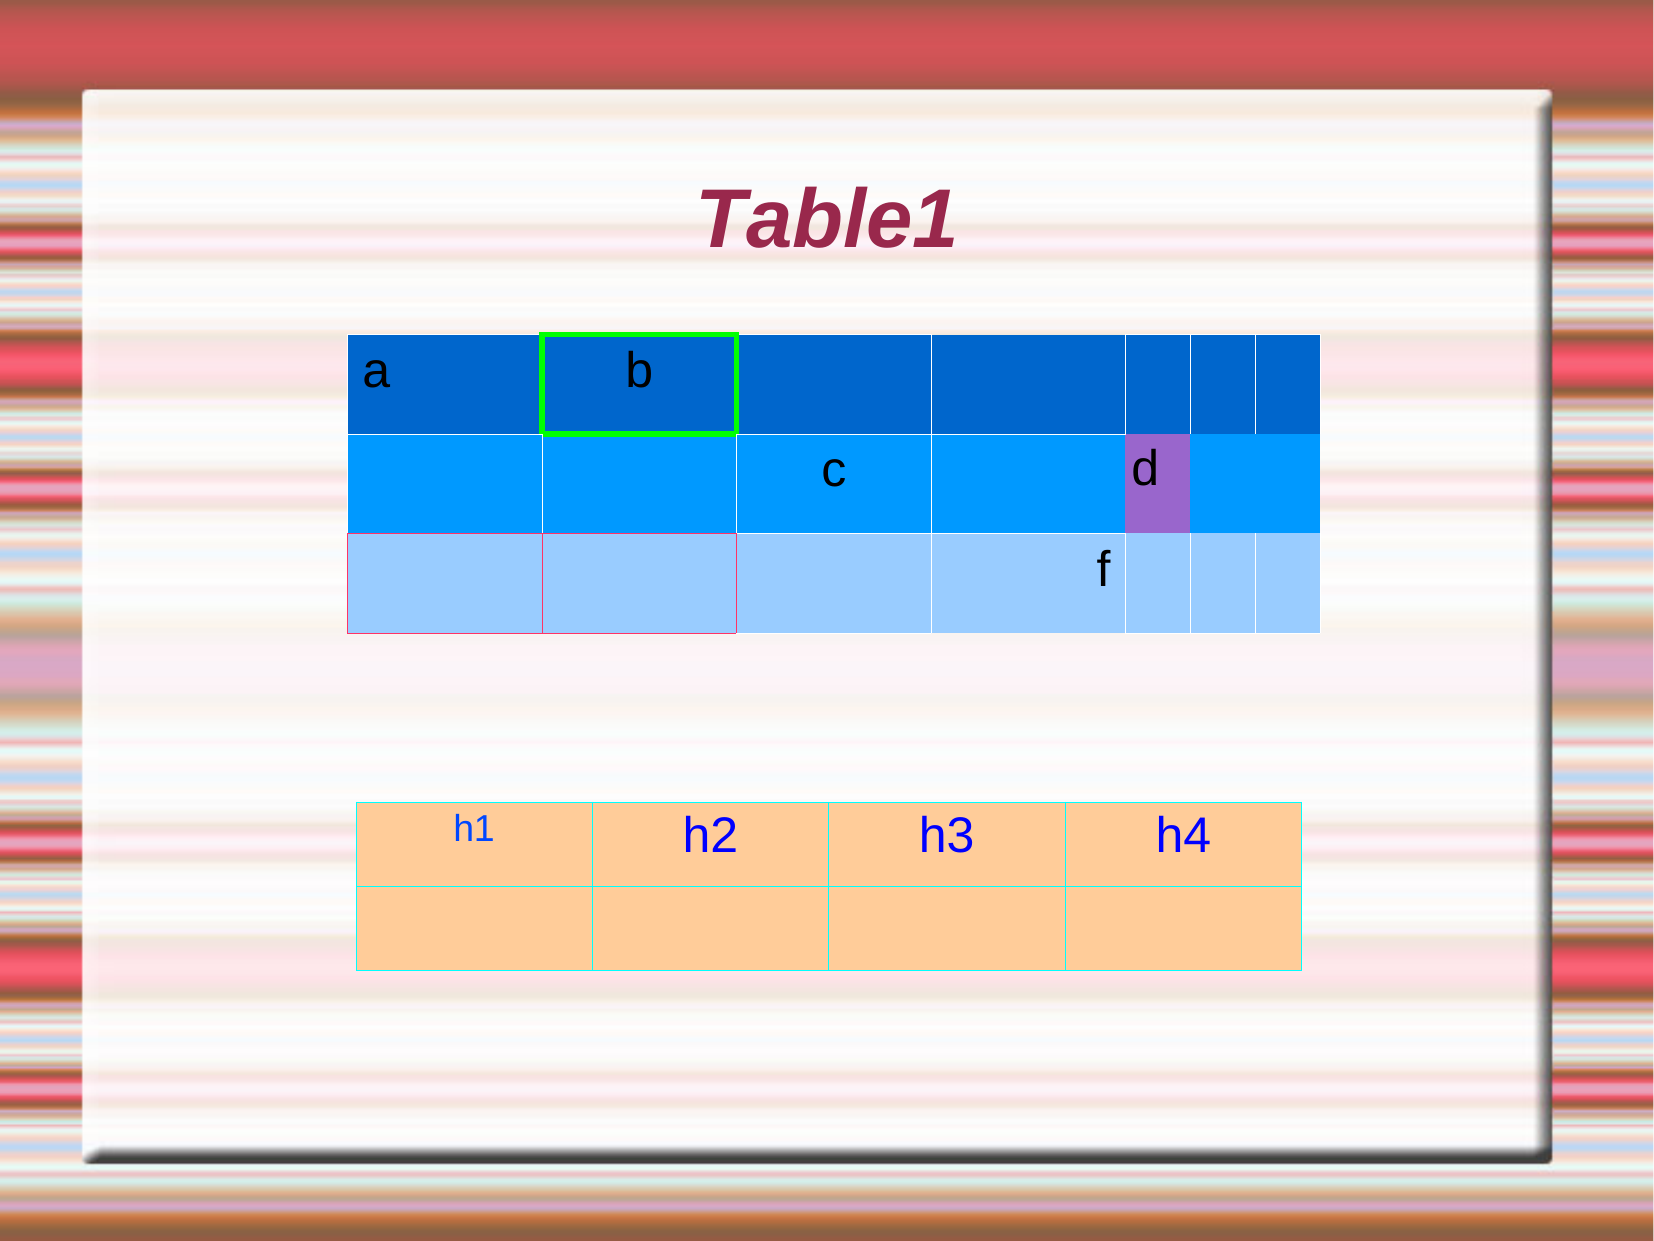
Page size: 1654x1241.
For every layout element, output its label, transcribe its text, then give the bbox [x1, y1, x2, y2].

table_cell [829, 887, 1065, 970]
table_header [1191, 335, 1255, 434]
table_cell [1190, 434, 1255, 533]
table_cell [543, 437, 736, 533]
table_cell [348, 534, 542, 633]
table_cell f [932, 534, 1125, 633]
table_cell [1066, 887, 1301, 970]
title Table1 [121, 114, 1534, 322]
table_cell [737, 534, 931, 633]
table_header b [545, 337, 734, 431]
table_header h2 [593, 803, 828, 886]
table_cell d [1125, 434, 1190, 533]
table_header a [348, 335, 539, 434]
table_cell [593, 887, 828, 970]
picture [0, 0, 1654, 1241]
table_header h3 [829, 803, 1065, 886]
table_header h1 [357, 803, 592, 886]
table_cell [543, 534, 736, 633]
table_cell [932, 435, 1125, 533]
table_header [932, 335, 1125, 434]
table_header [739, 335, 931, 434]
table_header [1256, 335, 1320, 434]
table_cell [1126, 533, 1190, 633]
table_cell [357, 887, 592, 970]
table_header [1126, 335, 1190, 434]
table_cell c [737, 435, 931, 533]
table_cell [1256, 533, 1320, 633]
table_cell [1191, 533, 1255, 633]
table_cell [1255, 434, 1320, 533]
table_header h4 [1066, 803, 1301, 886]
table_cell [348, 435, 542, 533]
